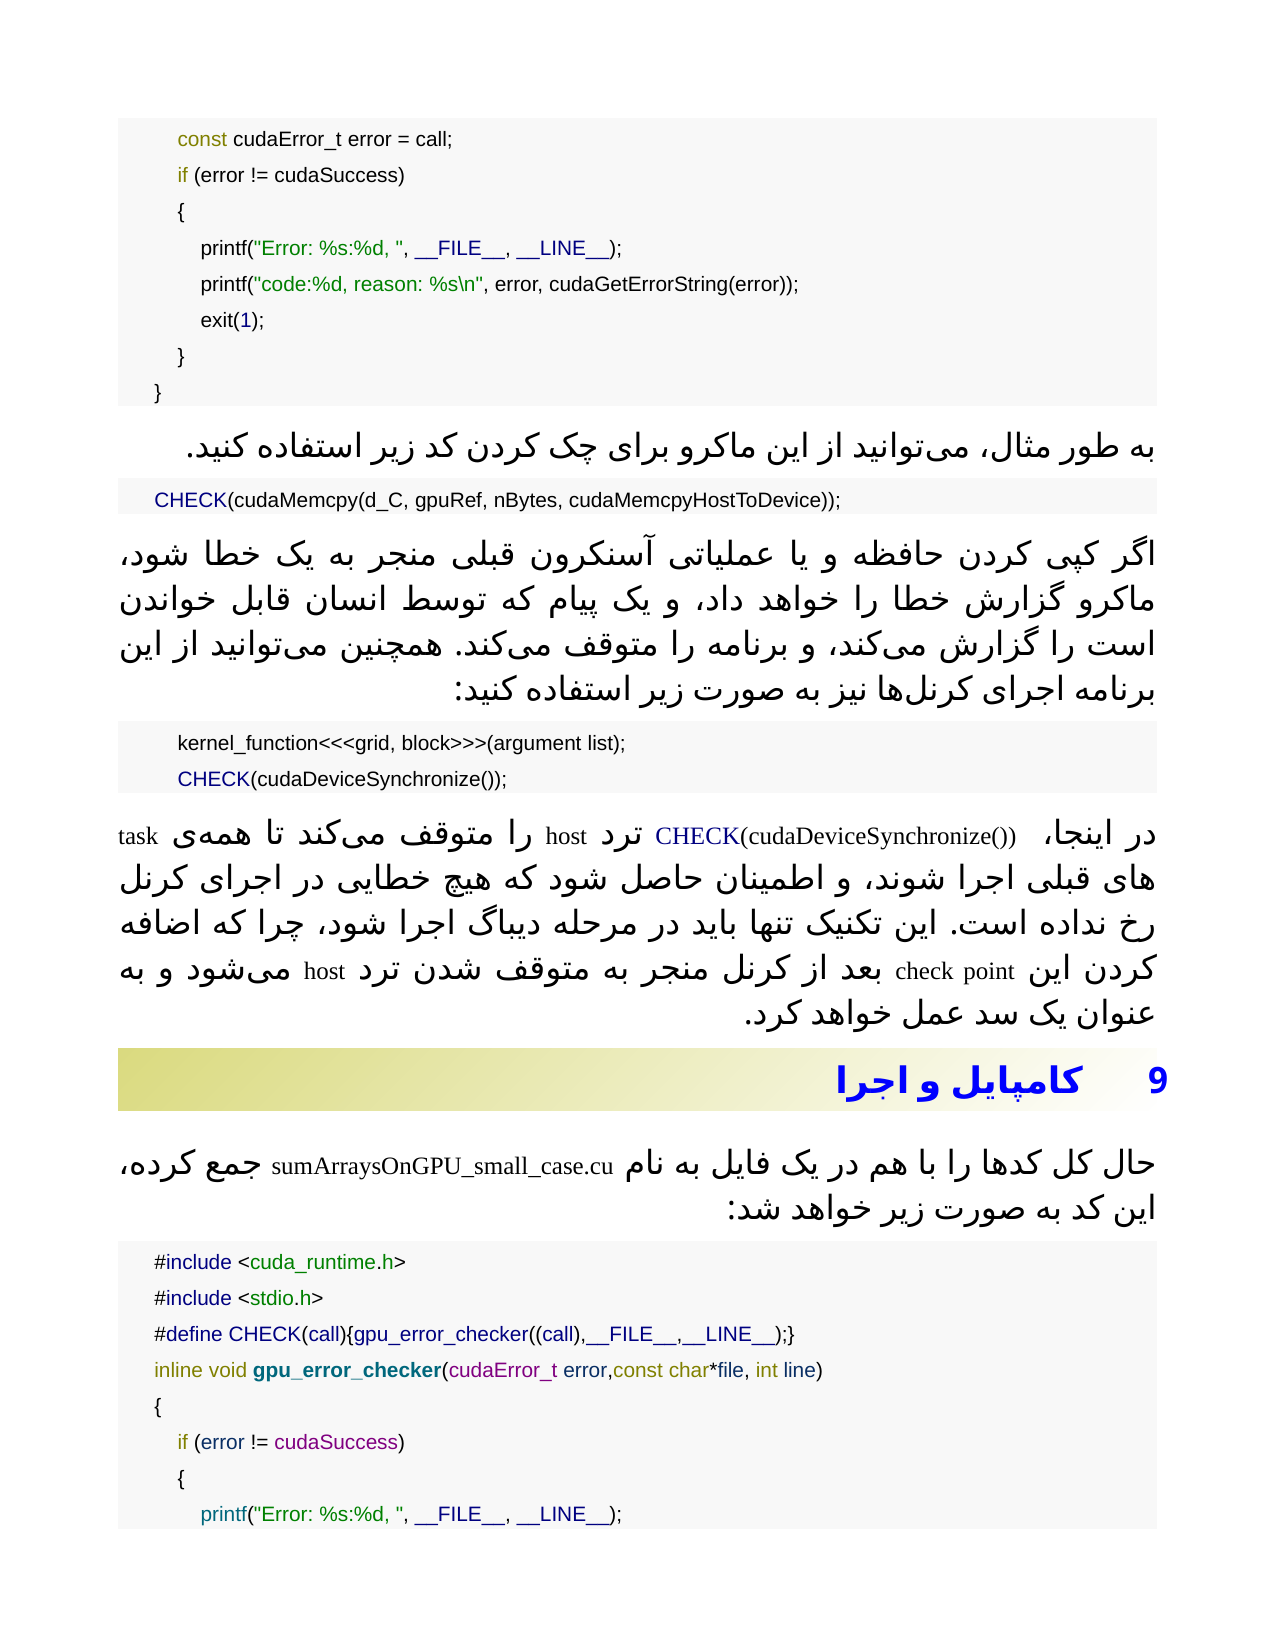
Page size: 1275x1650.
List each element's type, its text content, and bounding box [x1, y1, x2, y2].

text if (error != cudaSuccess) [118, 1421, 1157, 1457]
text حال کل کد‌ها را با هم در یک فایل به نام sumArraysOnGPU_small_case.cu جمع کرده، این کد به صورت زیر خواهد شد: [118, 1138, 1157, 1228]
text kernel_function<<<grid, block>>>(argument list); [118, 721, 1157, 757]
text CHECK(cudaMemcpy(d_C, gpuRef, nBytes, cudaMemcpyHostToDevice)); [118, 478, 1157, 514]
text printf("Error: %s:%d, ", __FILE__, __LINE__); [118, 1493, 1157, 1529]
text #include <cuda_runtime.h> [118, 1241, 1157, 1277]
text if (error != cudaSuccess) [118, 154, 1157, 190]
text inline void gpu_error_checker(cudaError_t error,const char*file, int line) [118, 1349, 1157, 1385]
text { [118, 1385, 1157, 1421]
text } [118, 370, 1157, 406]
text در اینجا، CHECK(cudaDeviceSynchronize()) ترد host را متوقف می‌کند تا همه‌ی task های قبلی اجرا شوند، و اطمینان حاصل شود که هیچ خطایی در اجرای کرنل رخ نداده است. این تکنیک تنها باید در مرحله دیباگ اجرا شود، چرا که اضافه کردن این check point بعد از کرنل منجر به متوقف شدن ترد host می‌شود و به عنوان یک سد عمل خواهد کرد. [118, 808, 1157, 1033]
text printf("Error: %s:%d, ", __FILE__, __LINE__); [118, 226, 1157, 262]
text const cudaError_t error = call; [118, 118, 1157, 154]
text #define CHECK(call){gpu_error_checker((call),__FILE__,__LINE__);} [118, 1313, 1157, 1349]
text { [118, 1457, 1157, 1493]
text #include <stdio.h> [118, 1277, 1157, 1313]
text CHECK(cudaDeviceSynchronize()); [118, 757, 1157, 793]
subtitle کامپایل و اجرا [118, 1048, 1157, 1111]
text } [118, 334, 1157, 370]
text printf("code:%d, reason: %s\n", error, cudaGetErrorString(error)); [118, 262, 1157, 298]
text { [118, 190, 1157, 226]
text به طور مثال، می‌توانید از این ماکرو برای چک کردن کد زیر استفاده کنید. [118, 421, 1157, 466]
text exit(1); [118, 298, 1157, 334]
text اگر کپی کردن حافظه و یا عملیاتی آسنکرون قبلی منجر به یک خطا شود، ماکرو گزارش خطا را خواهد داد، و یک پیام که توسط انسان قابل خواندن است را گزارش می‌کند، و برنامه را متوقف می‌کند. همچنین می‌توانید از این برنامه اجرای کرنل‌ها نیز به صورت زیر استفاده کنید: [118, 529, 1157, 709]
